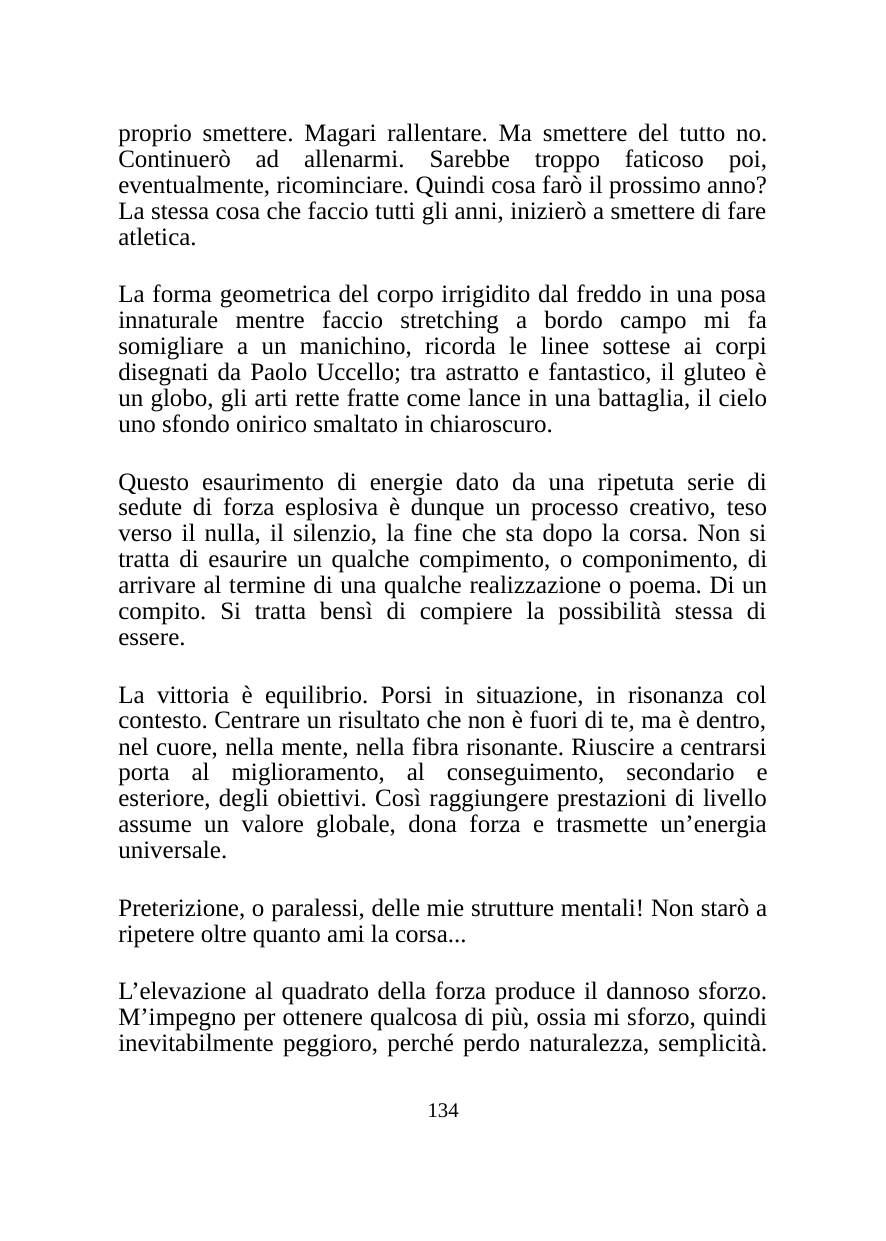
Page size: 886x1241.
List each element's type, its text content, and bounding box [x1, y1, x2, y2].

text La forma geometrica del corpo irrigidito dal freddo in una posa innaturale mentre faccio stretching a bordo campo mi fa somigliare a un manichino, ricorda le linee sottese ai corpi disegnati da Paolo Uccello; tra astratto e fantastico, il gluteo è un globo, gli arti rette fratte come lance in una battaglia, il cielo uno sfondo onirico smaltato in chiaroscuro. [118, 279, 768, 438]
text Questo esaurimento di energie dato da una ripetuta serie di sedute di forza esplosiva è dunque un processo creativo, teso verso il nulla, il silenzio, la fine che sta dopo la corsa. Non si tratta di esaurire un qualche compimento, o componimento, di arrivare al termine di una qualche realizzazione o poema. Di un compito. Si tratta bensì di compiere la possibilità stessa di essere. [118, 467, 768, 651]
text Preterizione, o paralessi, delle mie strutture mentali! Non starò a ripetere oltre quanto ami la corsa... [118, 893, 768, 947]
text L’elevazione al quadrato della forza produce il dannoso sforzo. M’impegno per ottenere qualcosa di più, ossia mi sforzo, quindi inevitabilmente peggioro, perché perdo naturalezza, semplicità. [118, 976, 768, 1057]
text proprio smettere. Magari rallentare. Ma smettere del tutto no. Continuerò ad allenarmi. Sarebbe troppo faticoso poi, eventualmente, ricominciare. Quindi cosa farò il prossimo anno? La stessa cosa che faccio tutti gli anni, inizierò a smettere di fare atletica. [118, 118, 768, 251]
text La vittoria è equilibrio. Porsi in situazione, in risonanza col contesto. Centrare un risultato che non è fuori di te, ma è dentro, nel cuore, nella mente, nella fibra risonante. Riuscire a centrarsi porta al miglioramento, al conseguimento, secondario e esteriore, degli obiettivi. Così raggiungere prestazioni di livello assume un valore globale, dona forza e trasmette un’energia universale. [118, 680, 768, 864]
